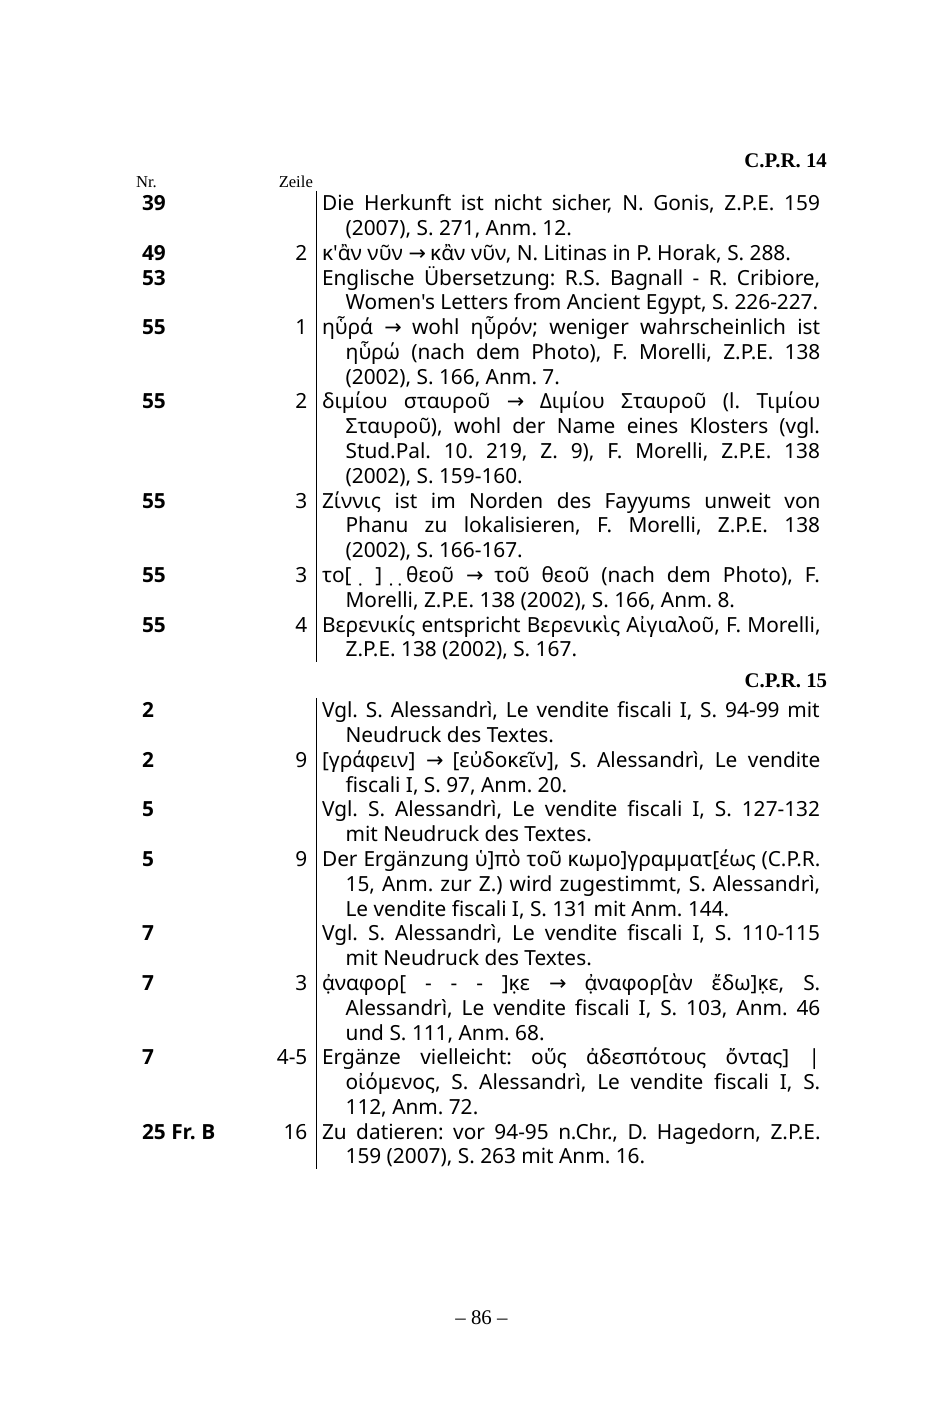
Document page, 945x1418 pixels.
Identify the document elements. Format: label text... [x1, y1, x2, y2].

table_cell [224, 191, 316, 240]
table_cell 2 [224, 389, 316, 488]
table_cell Zu datieren: vor 94-95 n.Chr., D. Hagedorn, Z.P.E. 159 (2007), S. 263 mit Anm. 16. [317, 1119, 827, 1169]
table_header Vgl. S. Alessandrì, Le vendite fiscali I, S. 94-99 mit Neudruck des Textes. [317, 698, 827, 747]
table_cell Vgl. S. Alessandrì, Le vendite fiscali I, S. 127-132 mit Neudruck des Textes. [317, 797, 827, 847]
table_cell 55 [136, 563, 224, 612]
table_cell το[ ̣ ] ̣ ̣θεοῦ → τοῦ θεοῦ (nach dem Photo), F. Morelli, Z.P.E. 138 (2002), S. 166, Anm. 8. [317, 563, 827, 612]
table_cell Ergänze vielleicht: οὕς ἀδεσπότους ὄντας] | οἰόμενος, S. Alessandrì, Le vendite fiscali I, S. 112, Anm. 72. [317, 1045, 827, 1119]
table_cell Englische Übersetzung: R.S. Bagnall - R. Cribiore, Women's Letters from Ancient Egypt, S. 226-227. [317, 265, 827, 315]
table_cell [224, 921, 316, 971]
table_cell Vgl. S. Alessandrì, Le vendite fiscali I, S. 110-115 mit Neudruck des Textes. [317, 921, 827, 971]
table_cell 1 [224, 315, 316, 389]
table_cell 3 [224, 488, 316, 563]
table_cell Βερενικίς entspricht Βερενικὶς Αἰγιαλοῦ, F. Morelli, Z.P.E. 138 (2002), S. 167. [317, 612, 827, 662]
table_cell 9 [224, 748, 316, 797]
table_cell 7 [136, 1045, 224, 1119]
table_header 2 [136, 698, 224, 747]
table_cell 2 [224, 240, 316, 265]
table_cell 4-5 [224, 1045, 316, 1119]
subtitle C.P.R. 15 [136, 668, 827, 692]
table_cell 5 [136, 797, 224, 847]
table_cell Ζίννις ist im Norden des Fayyums unweit von Phanu zu lokalisieren, F. Morelli, Z.P.E. 138 (2002), S. 166-167. [317, 488, 827, 563]
table_cell 25 Fr. B [136, 1119, 224, 1169]
table_cell 9 [224, 847, 316, 921]
table_cell ἀ̣ναφορ[ - - - ]κ̣ε → ἀ̣ναφορ[ὰν ἔδω]κ̣ε, S. Alessandrì, Le vendite fiscali I, S. 103, Anm. 46 und S. 111, Anm. 68. [317, 971, 827, 1045]
table_cell [224, 265, 316, 315]
table_header [224, 698, 316, 747]
table_cell 7 [136, 921, 224, 971]
table_cell 55 [136, 612, 224, 662]
table_cell 55 [136, 488, 224, 563]
table_cell Der Ergänzung ὑ]πὸ τοῦ κωμο]γραμματ[έως (C.P.R. 15, Anm. zur Z.) wird zugestimmt, S. Alessandrì, Le vendite fiscali I, S. 131 mit Anm. 144. [317, 847, 827, 921]
table_cell διμίου σταυροῦ → Διμίου Σταυροῦ (l. Τιμίου Σταυροῦ), wohl der Name eines Klosters (vgl. Stud.Pal. 10. 219, Z. 9), F. Morelli, Z.P.E. 138 (2002), S. 159-160. [317, 389, 827, 488]
table_cell 55 [136, 389, 224, 488]
table_cell Die Herkunft ist nicht sicher, N. Gonis, Z.P.E. 159 (2007), S. 271, Anm. 12. [317, 191, 827, 240]
table_cell 39 [136, 191, 224, 240]
table_cell 5 [136, 847, 224, 921]
table_cell 3 [224, 971, 316, 1045]
table_cell 4 [224, 612, 316, 662]
table_cell 53 [136, 265, 224, 315]
table_cell 3 [224, 563, 316, 612]
table_cell 49 [136, 240, 224, 265]
table_cell [224, 797, 316, 847]
table_cell ηὗρά → wohl ηὗρόν; weniger wahrscheinlich ist ηὗρώ (nach dem Photo), F. Morelli, Z.P.E. 138 (2002), S. 166, Anm. 7. [317, 315, 827, 389]
table_cell 7 [136, 971, 224, 1045]
table_cell 55 [136, 315, 224, 389]
table_cell [γράφειν] → [εὐδοκεῖν], S. Alessandrì, Le vendite fiscali I, S. 97, Anm. 20. [317, 748, 827, 797]
table_cell 2 [136, 748, 224, 797]
table_cell κ'ἂν νῦν → κἂν νῦν, N. Litinas in P. Horak, S. 288. [317, 240, 827, 265]
table_cell 16 [224, 1119, 316, 1169]
